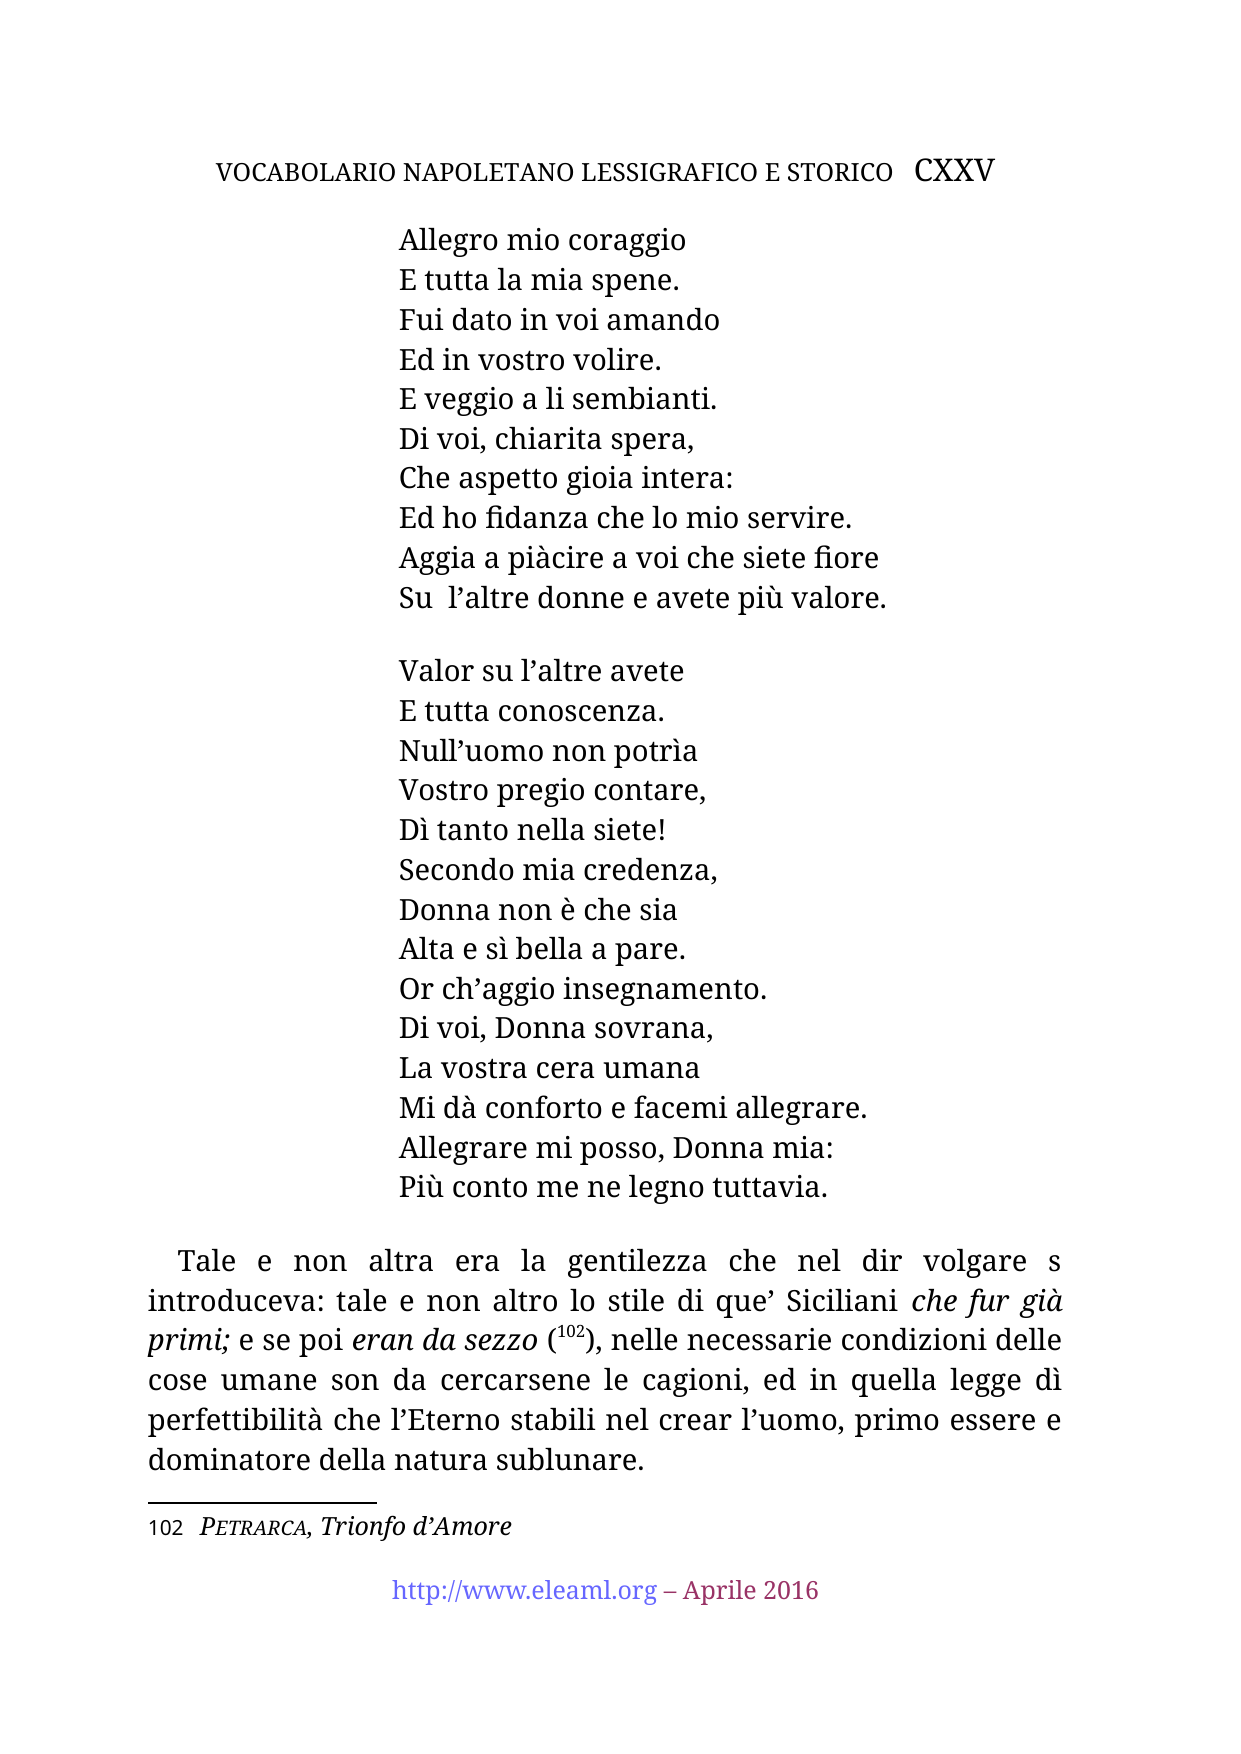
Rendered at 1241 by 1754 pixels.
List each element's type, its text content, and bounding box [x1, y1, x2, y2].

text Secondo mia credenza, [369, 849, 1063, 889]
text Allegro mio coraggio [369, 220, 1063, 259]
text Più conto me ne legno tuttavia. [369, 1167, 1063, 1206]
text E tutta la mia spene. [369, 259, 1063, 299]
text Vostro pregio contare, [369, 770, 1063, 809]
text Or ch’aggio insegnamento. [369, 968, 1063, 1008]
text E tutta conoscenza. [369, 690, 1063, 730]
text Null’uomo non potrìa [369, 730, 1063, 770]
text Di voi, Donna sovrana, [369, 1008, 1063, 1047]
text Alta e sì bella a pare. [369, 928, 1063, 968]
text Valor su l’altre avete [369, 651, 1063, 690]
text Su l’altre donne e avete più valore. [369, 577, 1063, 617]
text Ed ho fidanza che lo mio servire. [369, 497, 1063, 537]
text Tale e non altra era la gentilezza che nel dir volgare s introduceva: tale e non altro lo stile di que’ Siciliani che fur già primi; e se poi eran da sezzo (), nelle necessarie condizioni delle cose umane son da cercarsene le cagioni, ed in quella legge dì perfettibilità che l’Eterno stabili nel crear l’uomo, primo essere e dominatore della natura sublunare. [148, 1240, 1063, 1478]
text Dì tanto nella siete! [369, 809, 1063, 849]
text Di voi, chiarita spera, [369, 418, 1063, 458]
text E veggio a li sembianti. [369, 378, 1063, 418]
text La vostra cera umana [369, 1047, 1063, 1087]
text Fui dato in voi amando [369, 299, 1063, 339]
text Allegrare mi posso, Donna mia: [369, 1127, 1063, 1167]
text Ed in vostro volire. [369, 339, 1063, 378]
text Donna non è che sia [369, 889, 1063, 928]
text Che aspetto gioia intera: [369, 458, 1063, 497]
text Petrarca, Trionfo d’Amore [148, 1509, 1063, 1543]
text Mi dà conforto e facemi allegrare. [369, 1087, 1063, 1127]
text Aggia a piàcire a voi che siete fiore [369, 537, 1063, 577]
